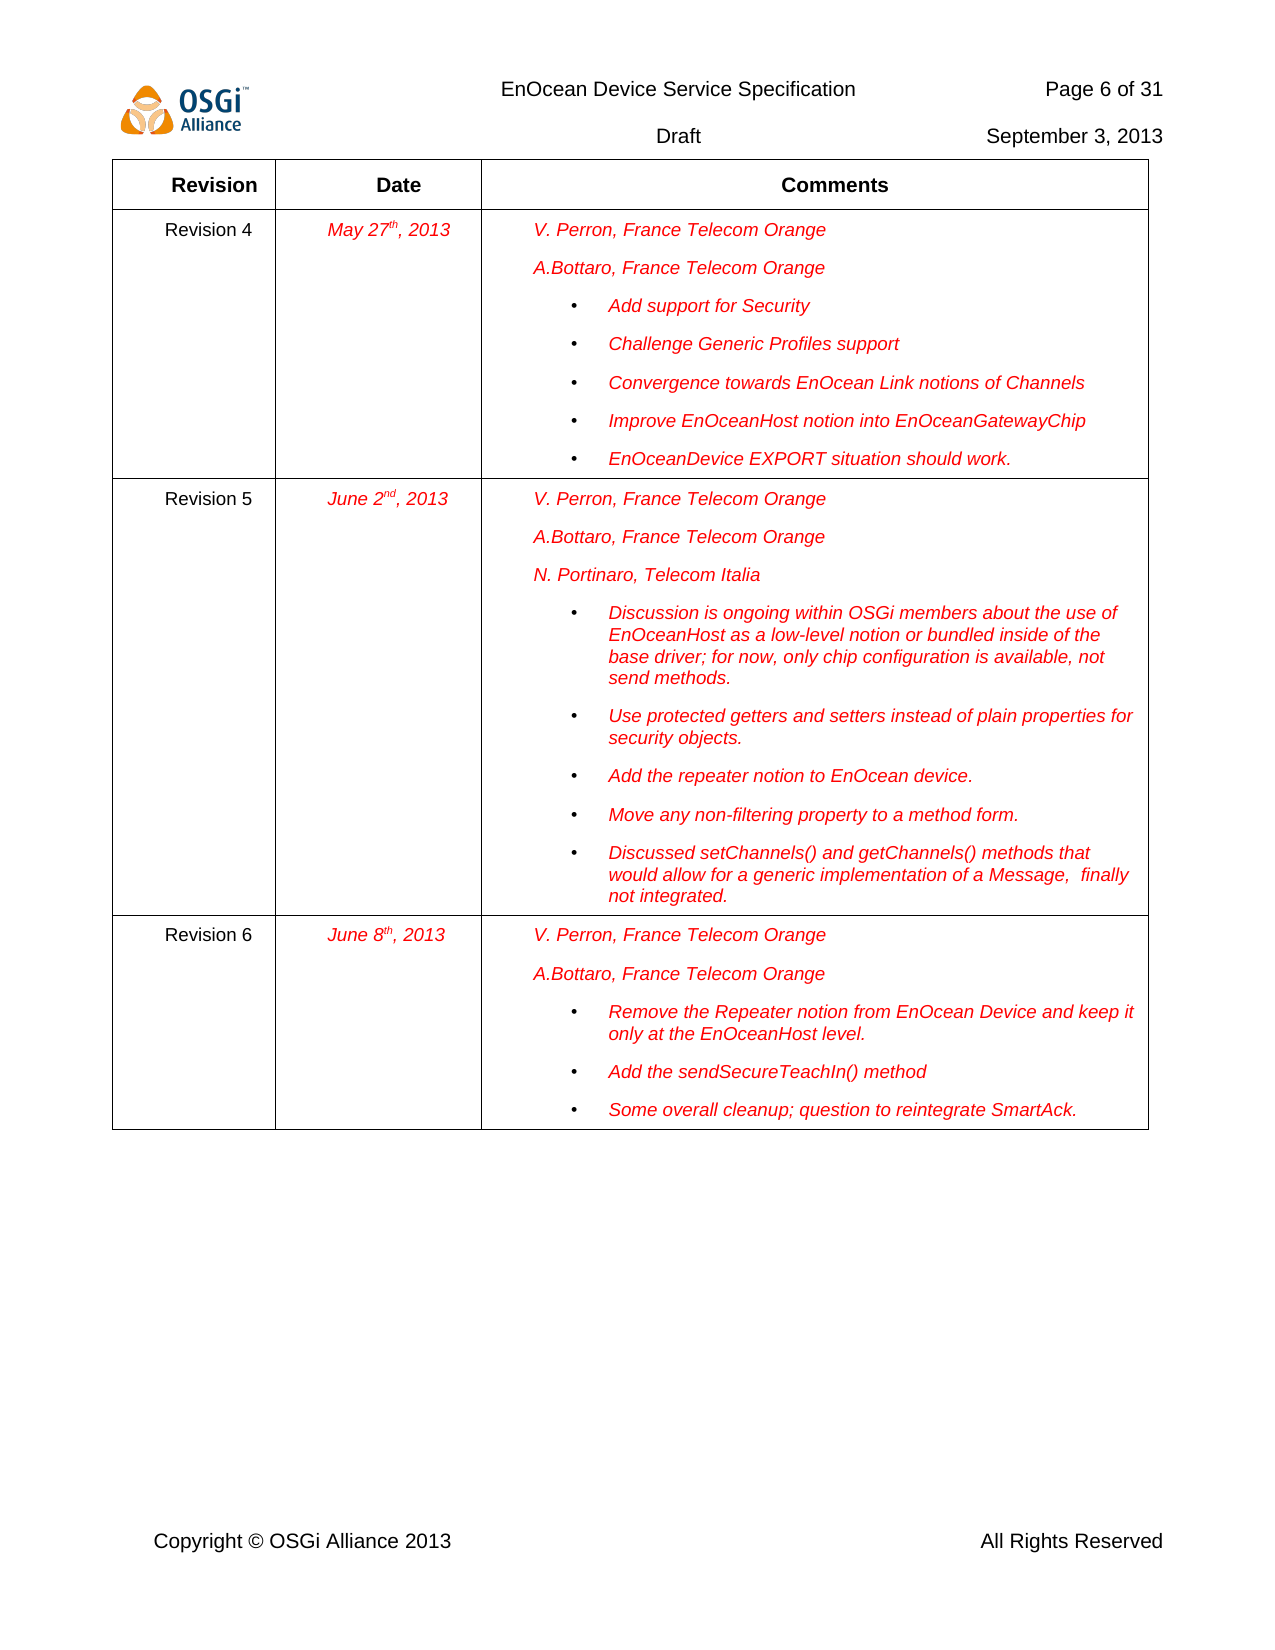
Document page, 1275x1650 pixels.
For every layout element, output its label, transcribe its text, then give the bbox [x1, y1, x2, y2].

table_header Comments [482, 160, 1148, 209]
table_cell V. Perron, France Telecom Orange A.Bottaro, France Telecom Orange Remove the Repeater notion from EnOcean Device and keep it only at the EnOceanHost level. Add the sendSecureTeachIn() method Some overall cleanup; question to reintegrate SmartAck. [482, 916, 1148, 1129]
table_header Date [276, 160, 481, 209]
table_cell May 27th, 2013 [276, 210, 481, 478]
table_cell V. Perron, France Telecom Orange A.Bottaro, France Telecom Orange Add support for Security Challenge Generic Profiles support Convergence towards EnOcean Link notions of Channels Improve EnOceanHost notion into EnOceanGatewayChip EnOceanDevice EXPORT situation should work. [482, 210, 1148, 478]
table_header Revision [113, 160, 275, 209]
table_cell V. Perron, France Telecom Orange A.Bottaro, France Telecom Orange N. Portinaro, Telecom Italia Discussion is ongoing within OSGi members about the use of EnOceanHost as a low-level notion or bundled inside of the base driver; for now, only chip configuration is available, not send methods. Use protected getters and setters instead of plain properties for security objects. Add the repeater notion to EnOcean device. Move any non-filtering property to a method form. Discussed setChannels() and getChannels() methods that would allow for a generic implementation of a Message, finally not integrated. [482, 479, 1148, 915]
picture [113, 78, 257, 142]
table_cell Revision 4 [113, 210, 275, 478]
table_cell June 8th, 2013 [276, 916, 481, 1129]
table_cell Revision 6 [113, 916, 275, 1129]
table_cell June 2nd, 2013 [276, 479, 481, 915]
table_cell Revision 5 [113, 479, 275, 915]
